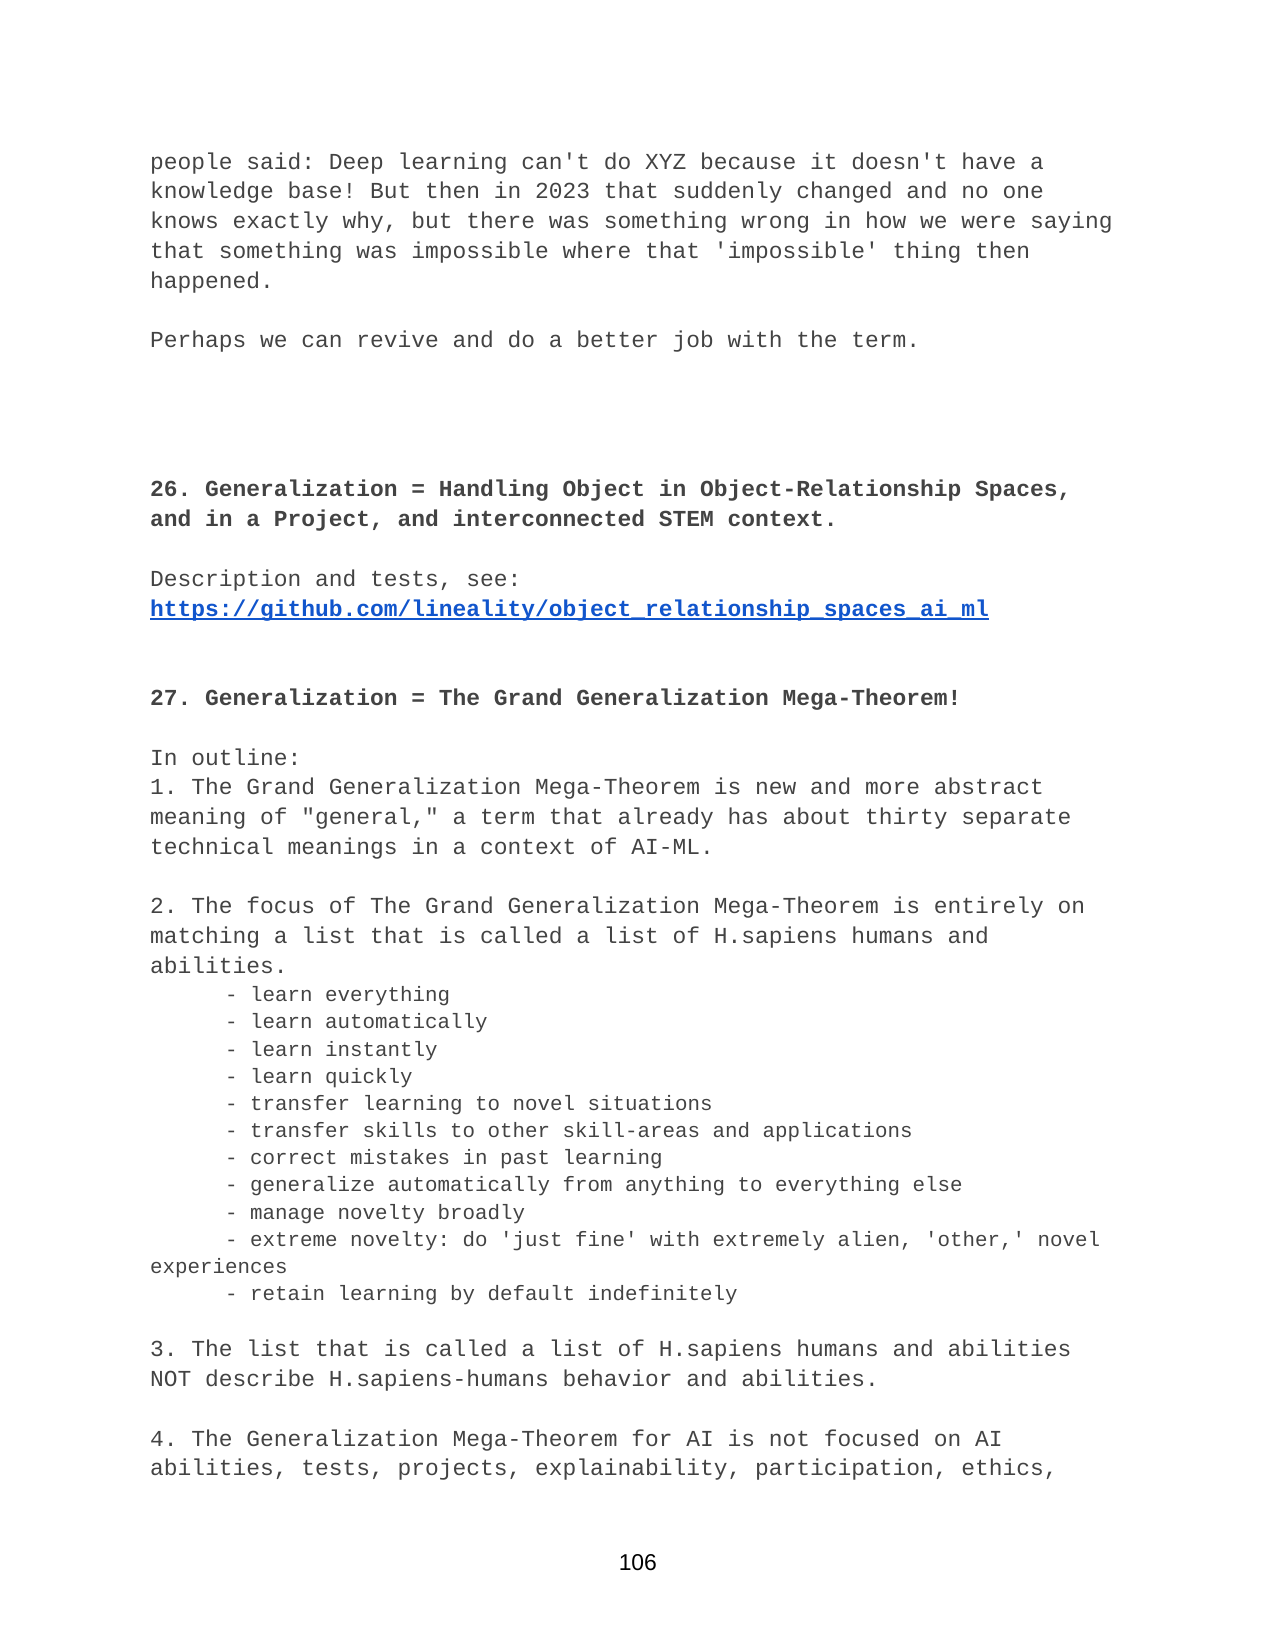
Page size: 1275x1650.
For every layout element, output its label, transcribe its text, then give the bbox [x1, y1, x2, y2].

text - extreme novelty: do 'just fine' with extremely alien, 'other,' novel experiences [150, 1229, 1125, 1280]
text - generalize automatically from anything to everything else [150, 1174, 1125, 1198]
text 1. The Grand Generalization Mega-Theorem is new and more abstract meaning of "general," a term that already has about thirty separate technical meanings in a context of AI-ML. [150, 776, 1125, 861]
text - learn everything [150, 984, 1125, 1008]
text - manage novelty broadly [150, 1202, 1125, 1225]
text - retain learning by default indefinitely [150, 1283, 1125, 1307]
text - learn quickly [150, 1066, 1125, 1089]
text Perhaps we can revive and do a better job with the term. [150, 329, 1125, 355]
text people said: Deep learning can't do XYZ because it doesn't have a knowledge base! But then in 2023 that suddenly changed and no one knows exactly why, but there was something wrong in how we were saying that something was impossible where that 'impossible' thing then happened. [150, 150, 1125, 295]
text Description and tests, see: [150, 567, 1125, 593]
text - learn automatically [150, 1011, 1125, 1035]
text In outline: [150, 746, 1125, 772]
text https://github.com/lineality/object_relationship_spaces_ai_ml [150, 597, 1125, 623]
text 4. The Generalization Mega-Theorem for AI is not focused on AI abilities, tests, projects, explainability, participation, ethics, [150, 1427, 1125, 1483]
text - transfer skills to other skill-areas and applications [150, 1120, 1125, 1144]
text - transfer learning to novel situations [150, 1093, 1125, 1117]
text 26. Generalization = Handling Object in Object-Relationship Spaces, and in a Project, and interconnected STEM context. [150, 478, 1125, 533]
text 2. The focus of The Grand Generalization Mega-Theorem is entirely on matching a list that is called a list of H.sapiens humans and abilities. [150, 895, 1125, 980]
text 3. The list that is called a list of H.sapiens humans and abilities NOT describe H.sapiens-humans behavior and abilities. [150, 1338, 1125, 1393]
text - correct mistakes in past learning [150, 1147, 1125, 1171]
text 27. Generalization = The Grand Generalization Mega-Theorem! [150, 686, 1125, 712]
text - learn instantly [150, 1038, 1125, 1062]
